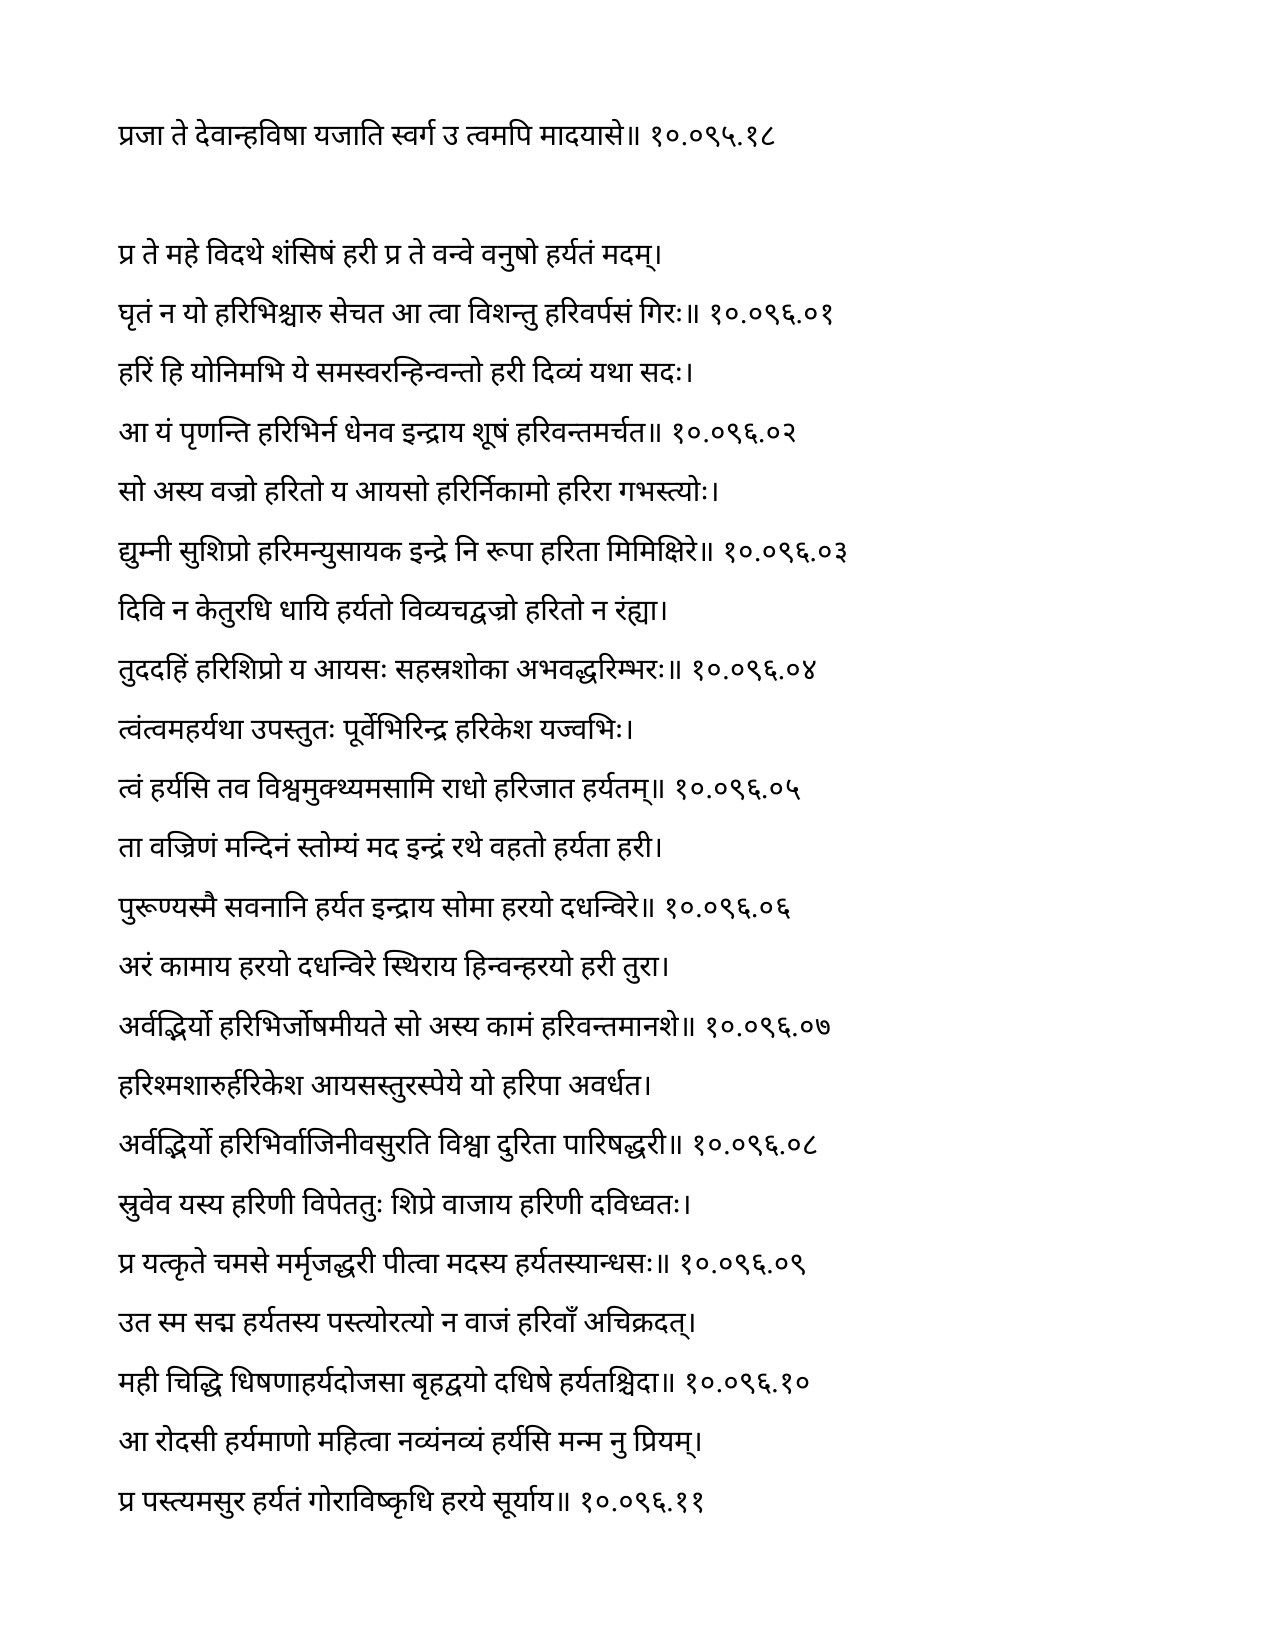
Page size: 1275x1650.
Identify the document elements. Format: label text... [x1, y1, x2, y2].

text स्रुवेव यस्य हरिणी विपेततुः शिप्रे वाजाय हरिणी दविध्वतः। [118, 1187, 1157, 1220]
text मही चिद्धि धिषणाहर्यदोजसा बृहद्वयो दधिषे हर्यतश्चिदा॥ १०.०९६.१० [118, 1365, 1157, 1398]
text प्रजा ते देवान्हविषा यजाति स्वर्ग उ त्वमपि मादयासे॥ १०.०९५.१८ [118, 118, 1157, 152]
text प्र यत्कृते चमसे मर्मृजद्धरी पीत्वा मदस्य हर्यतस्यान्धसः॥ १०.०९६.०९ [118, 1246, 1157, 1280]
text अर्वद्भिर्यो हरिभिर्जोषमीयते सो अस्य कामं हरिवन्तमानशे॥ १०.०९६.०७ [118, 1009, 1157, 1042]
text हरिश्मशारुर्हरिकेश आयसस्तुरस्पेये यो हरिपा अवर्धत। [118, 1068, 1157, 1102]
text प्र पस्त्यमसुर हर्यतं गोराविष्कृधि हरये सूर्याय॥ १०.०९६.११ [118, 1484, 1157, 1517]
text पुरूण्यस्मै सवनानि हर्यत इन्द्राय सोमा हरयो दधन्विरे॥ १०.०९६.०६ [118, 890, 1157, 923]
text द्युम्नी सुशिप्रो हरिमन्युसायक इन्द्रे नि रूपा हरिता मिमिक्षिरे॥ १०.०९६.०३ [118, 534, 1157, 567]
text तुददहिं हरिशिप्रो य आयसः सहस्रशोका अभवद्धरिम्भरः॥ १०.०९६.०४ [118, 652, 1157, 686]
text घृतं न यो हरिभिश्चारु सेचत आ त्वा विशन्तु हरिवर्पसं गिरः॥ १०.०९६.०१ [118, 296, 1157, 330]
text आ यं पृणन्ति हरिभिर्न धेनव इन्द्राय शूषं हरिवन्तमर्चत॥ १०.०९६.०२ [118, 415, 1157, 448]
text सो अस्य वज्रो हरितो य आयसो हरिर्निकामो हरिरा गभस्त्योः। [118, 474, 1157, 508]
text त्वं हर्यसि तव विश्वमुक्थ्यमसामि राधो हरिजात हर्यतम्॥ १०.०९६.०५ [118, 771, 1157, 805]
text हरिं हि योनिमभि ये समस्वरन्हिन्वन्तो हरी दिव्यं यथा सदः। [118, 356, 1157, 389]
text अरं कामाय हरयो दधन्विरे स्थिराय हिन्वन्हरयो हरी तुरा। [118, 949, 1157, 983]
text दिवि न केतुरधि धायि हर्यतो विव्यचद्वज्रो हरितो न रंह्या। [118, 593, 1157, 627]
text त्वंत्वमहर्यथा उपस्तुतः पूर्वेभिरिन्द्र हरिकेश यज्वभिः। [118, 712, 1157, 745]
text प्र ते महे विदथे शंसिषं हरी प्र ते वन्वे वनुषो हर्यतं मदम्। [118, 237, 1157, 270]
text आ रोदसी हर्यमाणो महित्वा नव्यंनव्यं हर्यसि मन्म नु प्रियम्। [118, 1424, 1157, 1458]
text अर्वद्भिर्यो हरिभिर्वाजिनीवसुरति विश्वा दुरिता पारिषद्धरी॥ १०.०९६.०८ [118, 1127, 1157, 1161]
text ता वज्रिणं मन्दिनं स्तोम्यं मद इन्द्रं रथे वहतो हर्यता हरी। [118, 831, 1157, 864]
text उत स्म सद्म हर्यतस्य पस्त्योरत्यो न वाजं हरिवाँ अचिक्रदत्। [118, 1306, 1157, 1339]
